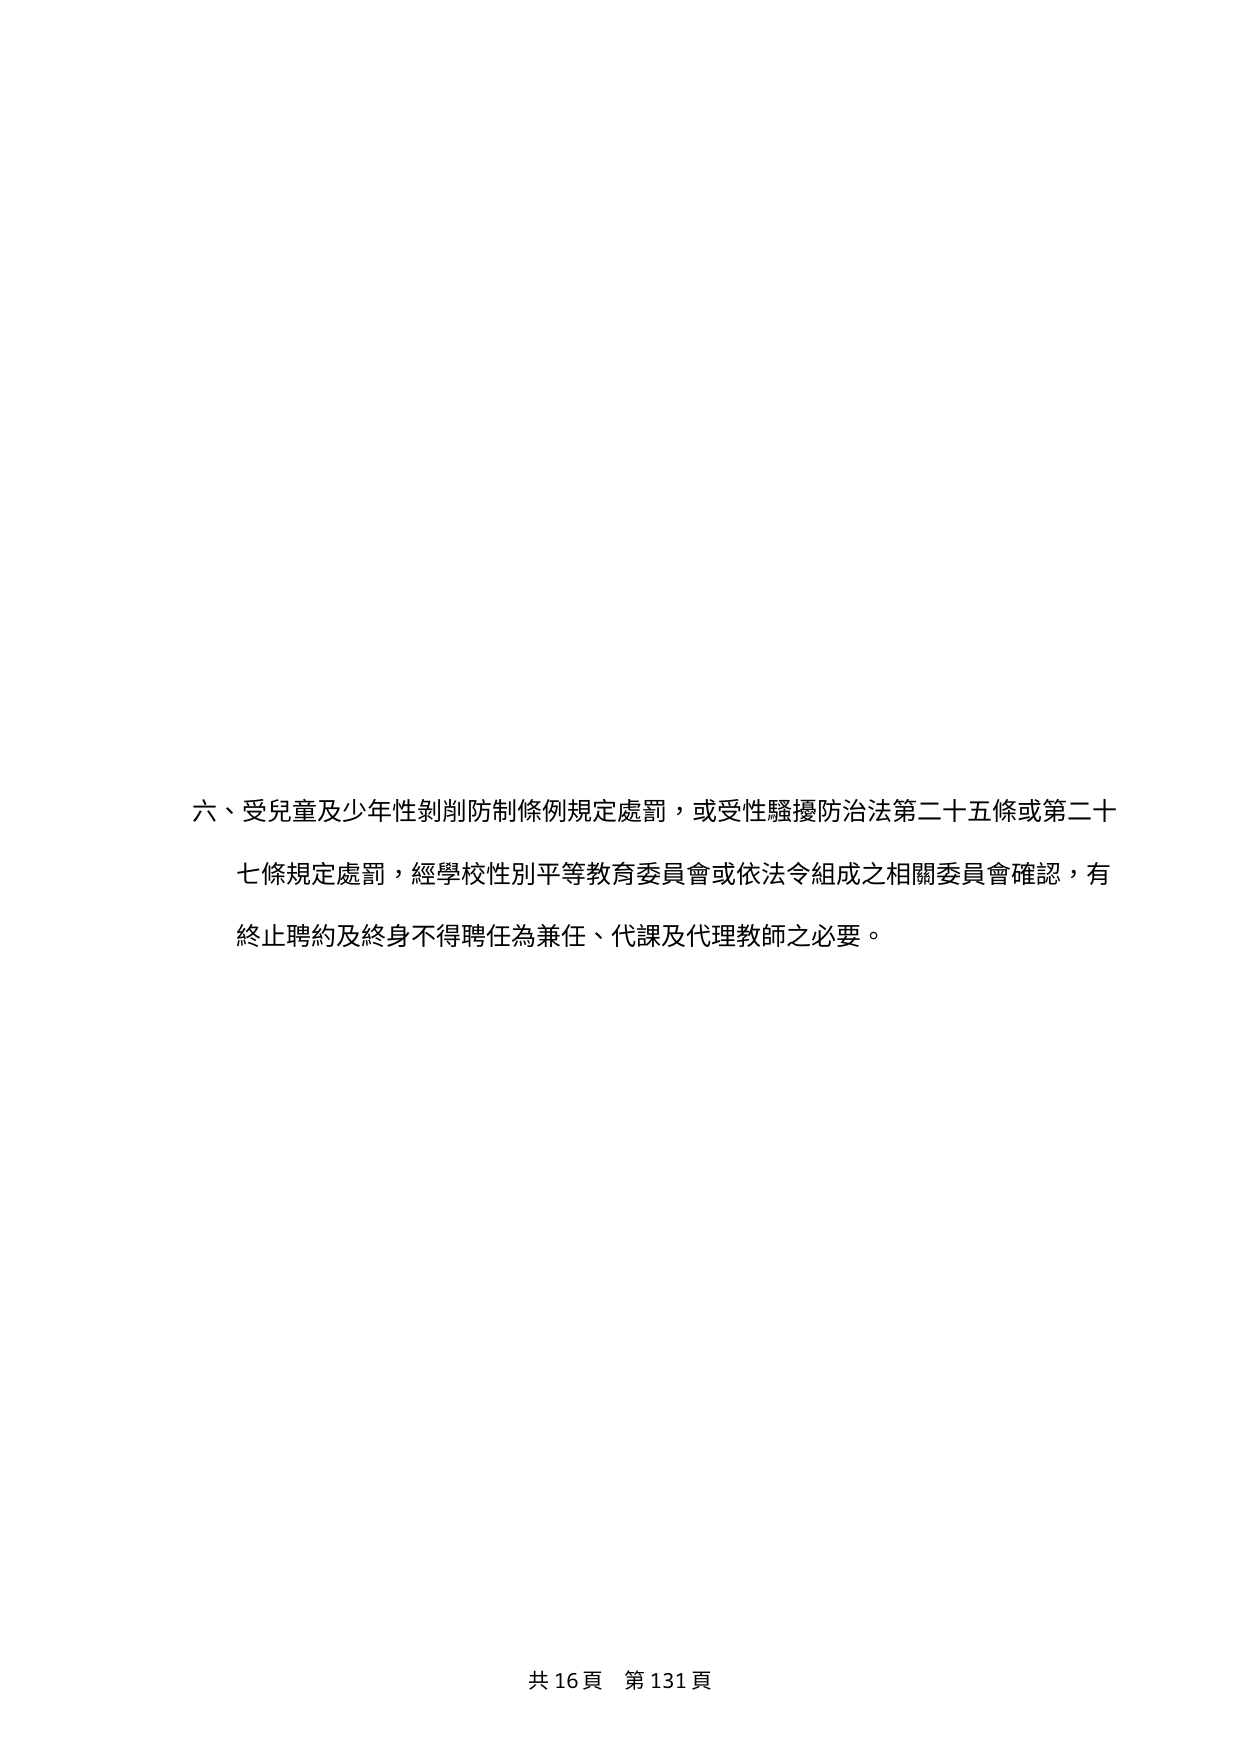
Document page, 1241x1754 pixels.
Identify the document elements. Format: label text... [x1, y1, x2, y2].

text 六、受兒童及少年性剝削防制條例規定處罰，或受性騷擾防治法第二十五條或第二十七條規定處罰，經學校性別平等教育委員會或依法令組成之相關委員會確認，有終止聘約及終身不得聘任為兼任、代課及代理教師之必要。 [192, 768, 1122, 956]
